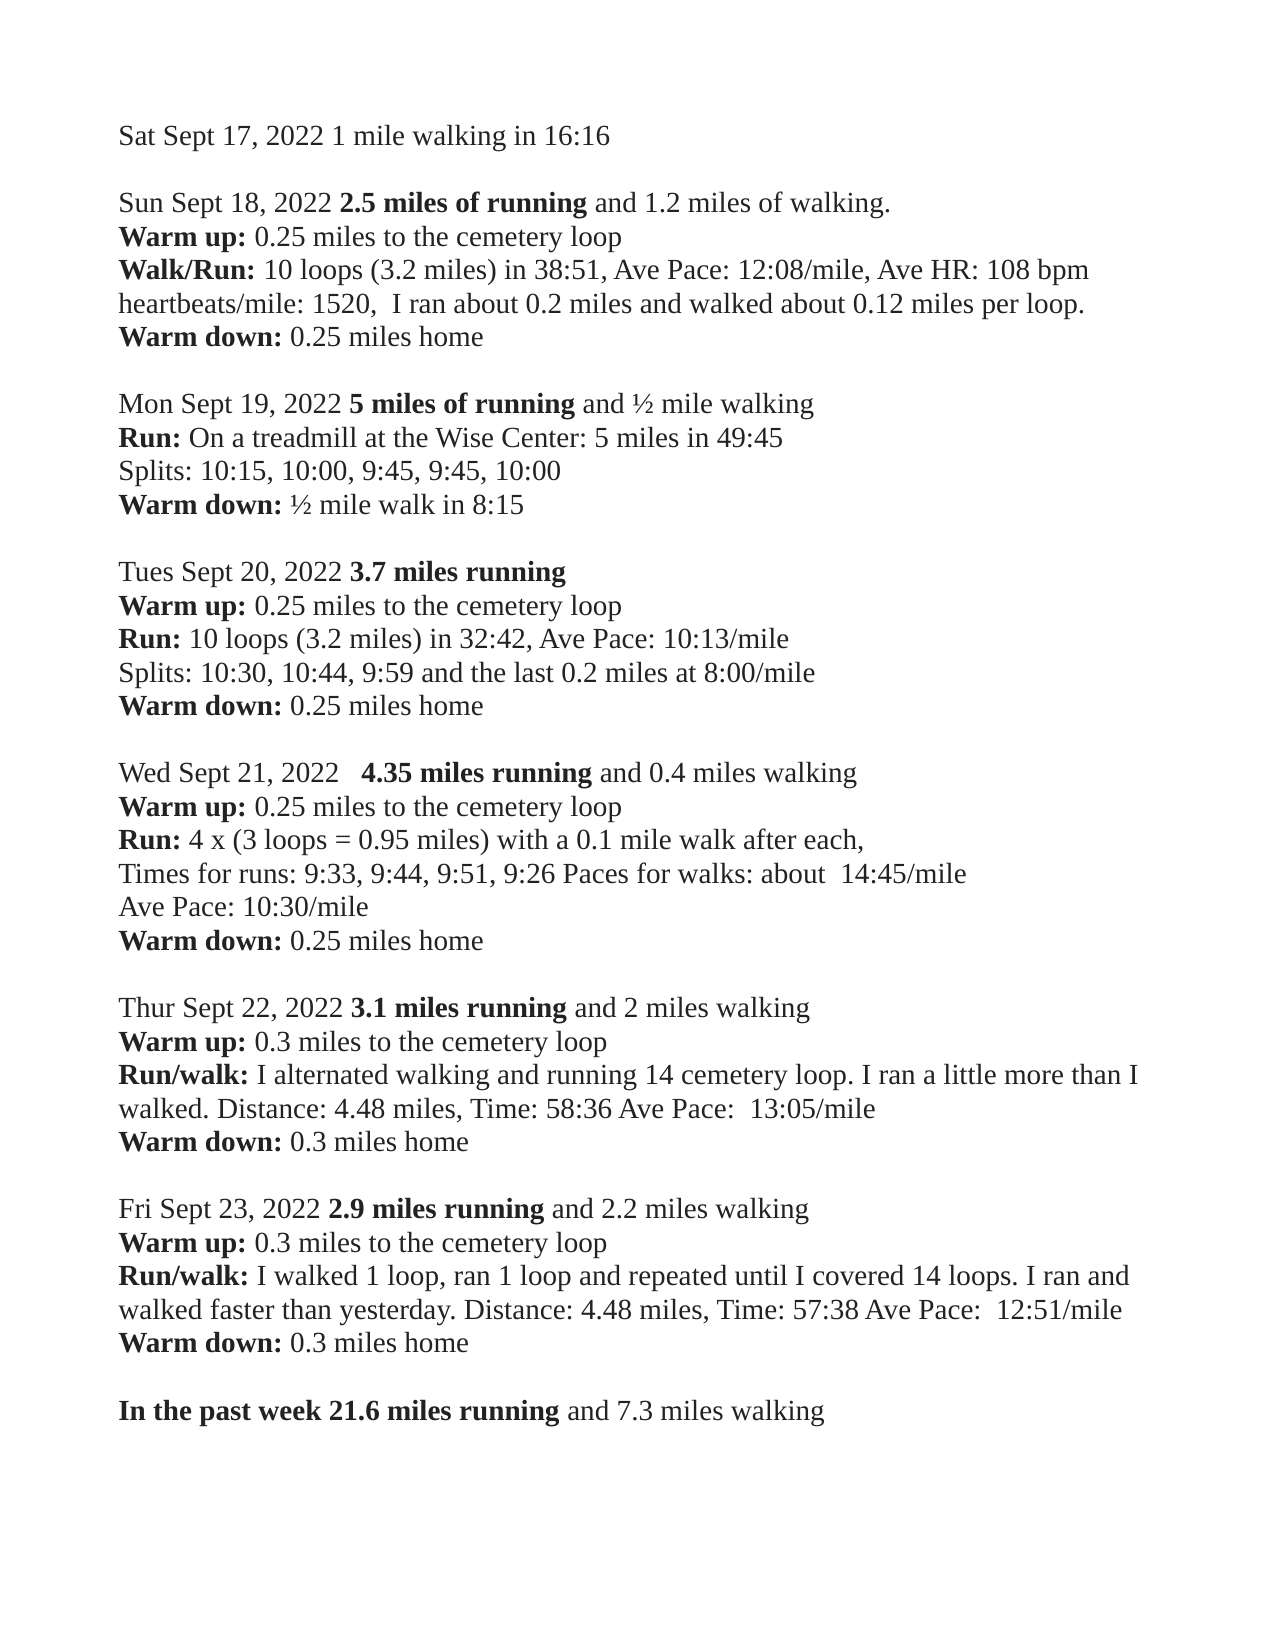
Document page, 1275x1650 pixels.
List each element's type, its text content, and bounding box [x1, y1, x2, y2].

text Run: 4 x (3 loops = 0.95 miles) with a 0.1 mile walk after each, [118, 822, 1161, 856]
text Warm up: 0.3 miles to the cemetery loop [118, 1024, 1161, 1057]
text Run/walk: I walked 1 loop, ran 1 loop and repeated until I covered 14 loops. I ran and walked faster than yesterday. Distance: 4.48 miles, Time: 57:38 Ave Pace: 12:51/mile [118, 1258, 1161, 1326]
text heartbeats/mile: 1520, I ran about 0.2 miles and walked about 0.12 miles per loop. [118, 286, 1161, 319]
text Warm down: ½ mile walk in 8:15 [118, 487, 1161, 521]
text Ave Pace: 10:30/mile [118, 889, 1161, 923]
text Warm up: 0.25 miles to the cemetery loop [118, 789, 1161, 822]
text Run: 10 loops (3.2 miles) in 32:42, Ave Pace: 10:13/mile [118, 621, 1161, 655]
text Warm up: 0.25 miles to the cemetery loop [118, 588, 1161, 621]
text Run: On a treadmill at the Wise Center: 5 miles in 49:45 [118, 420, 1161, 453]
text Thur Sept 22, 2022 3.1 miles running and 2 miles walking [118, 990, 1161, 1024]
text Warm down: 0.3 miles home [118, 1124, 1161, 1158]
text Sun Sept 18, 2022 2.5 miles of running and 1.2 miles of walking. [118, 185, 1161, 219]
text Mon Sept 19, 2022 5 miles of running and ½ mile walking [118, 386, 1161, 420]
text Warm down: 0.25 miles home [118, 688, 1161, 722]
text Wed Sept 21, 2022 4.35 miles running and 0.4 miles walking [118, 755, 1161, 789]
text In the past week 21.6 miles running and 7.3 miles walking [118, 1393, 1161, 1426]
text Warm down: 0.3 miles home [118, 1326, 1161, 1359]
text Run/walk: I alternated walking and running 14 cemetery loop. I ran a little more than I walked. Distance: 4.48 miles, Time: 58:36 Ave Pace: 13:05/mile [118, 1057, 1161, 1124]
text Sat Sept 17, 2022 1 mile walking in 16:16 [118, 118, 1161, 152]
text Warm down: 0.25 miles home [118, 319, 1161, 353]
text Warm up: 0.25 miles to the cemetery loop [118, 219, 1161, 252]
text Warm down: 0.25 miles home [118, 923, 1161, 957]
text Warm up: 0.3 miles to the cemetery loop [118, 1225, 1161, 1258]
text Fri Sept 23, 2022 2.9 miles running and 2.2 miles walking [118, 1191, 1161, 1225]
text Times for runs: 9:33, 9:44, 9:51, 9:26 Paces for walks: about 14:45/mile [118, 856, 1161, 889]
text Tues Sept 20, 2022 3.7 miles running [118, 554, 1161, 588]
text Splits: 10:15, 10:00, 9:45, 9:45, 10:00 [118, 453, 1161, 487]
text Splits: 10:30, 10:44, 9:59 and the last 0.2 miles at 8:00/mile [118, 655, 1161, 688]
text Walk/Run: 10 loops (3.2 miles) in 38:51, Ave Pace: 12:08/mile, Ave HR: 108 bpm [118, 252, 1161, 286]
